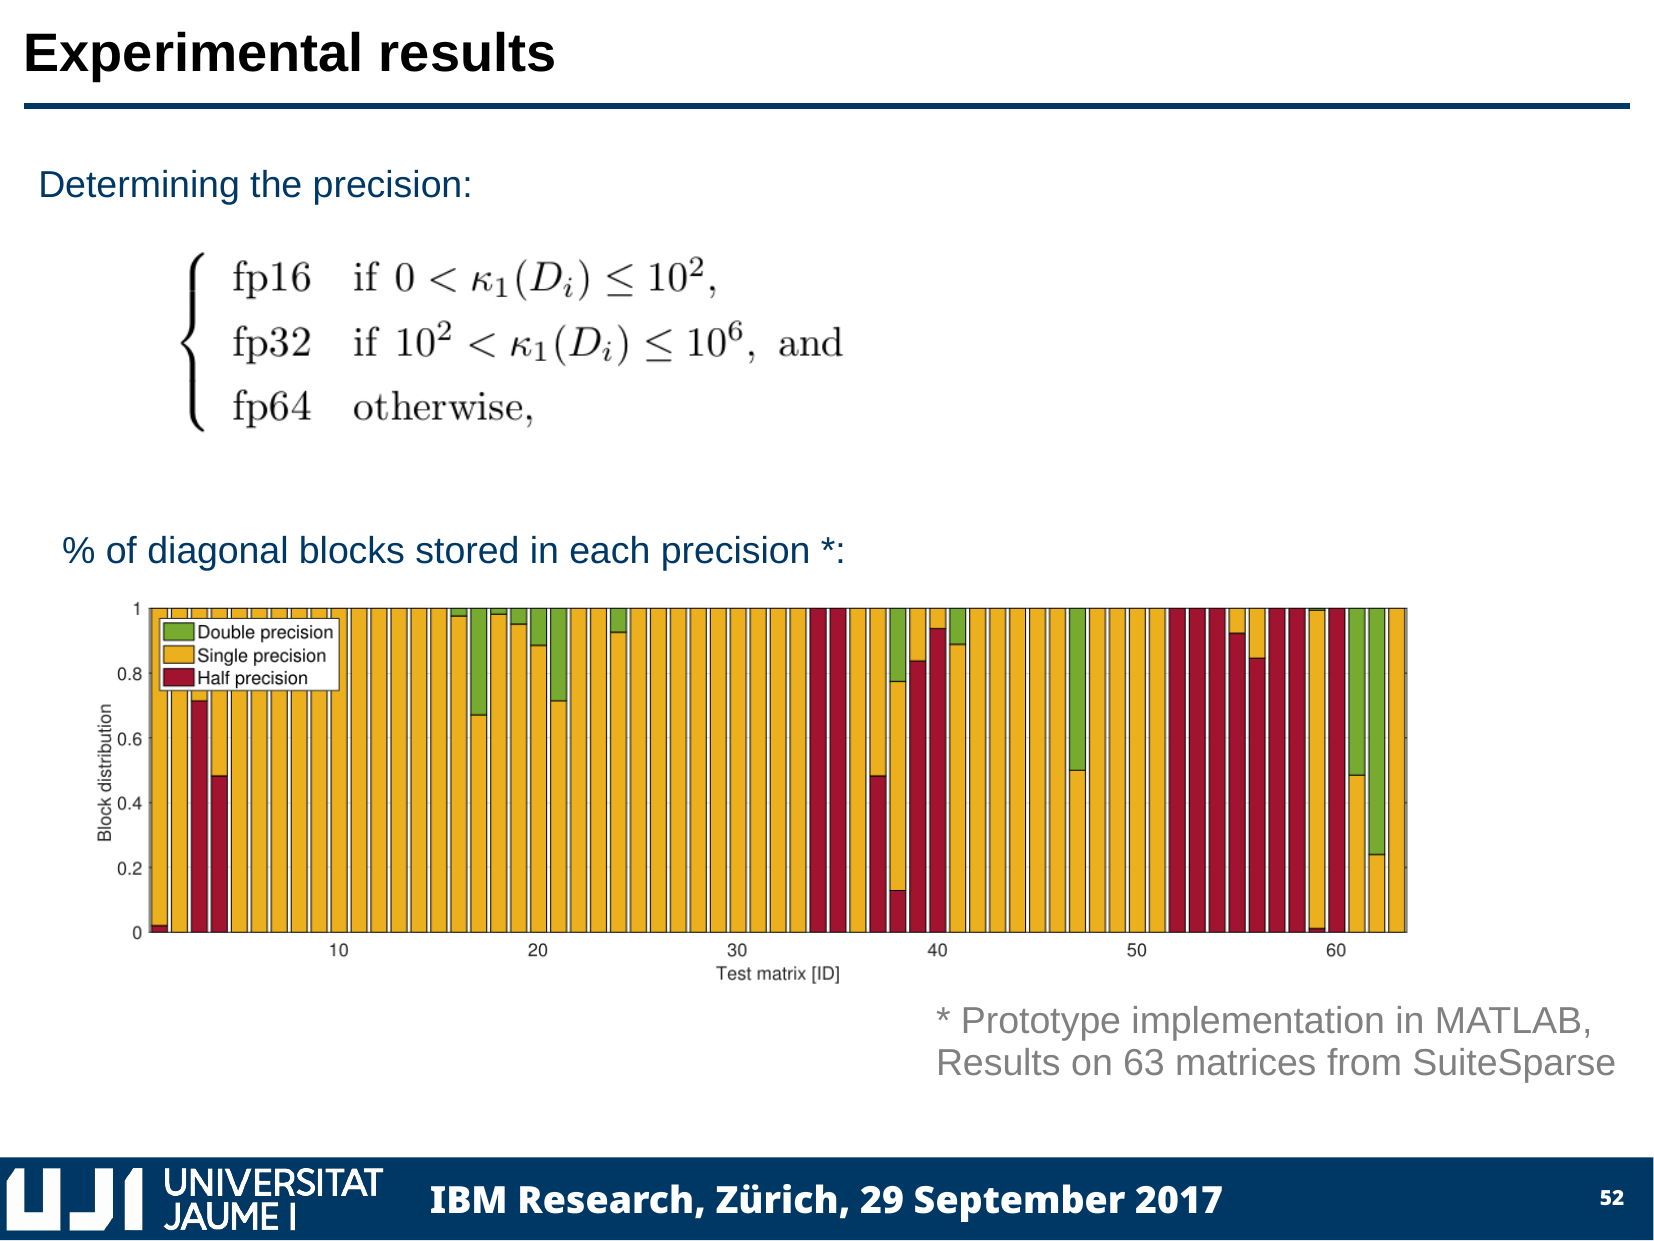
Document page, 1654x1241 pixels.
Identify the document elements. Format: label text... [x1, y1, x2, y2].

picture [153, 224, 886, 451]
title Experimental results [23, 0, 1630, 107]
text_box Determining the precision: [23, 156, 488, 213]
picture [59, 566, 1441, 999]
picture [0, 1158, 390, 1241]
text_box % of diagonal blocks stored in each precision *: [47, 522, 861, 579]
text_box * Prototype implementation in MATLAB, Results on 63 matrices from SuiteSparse [921, 992, 1632, 1090]
